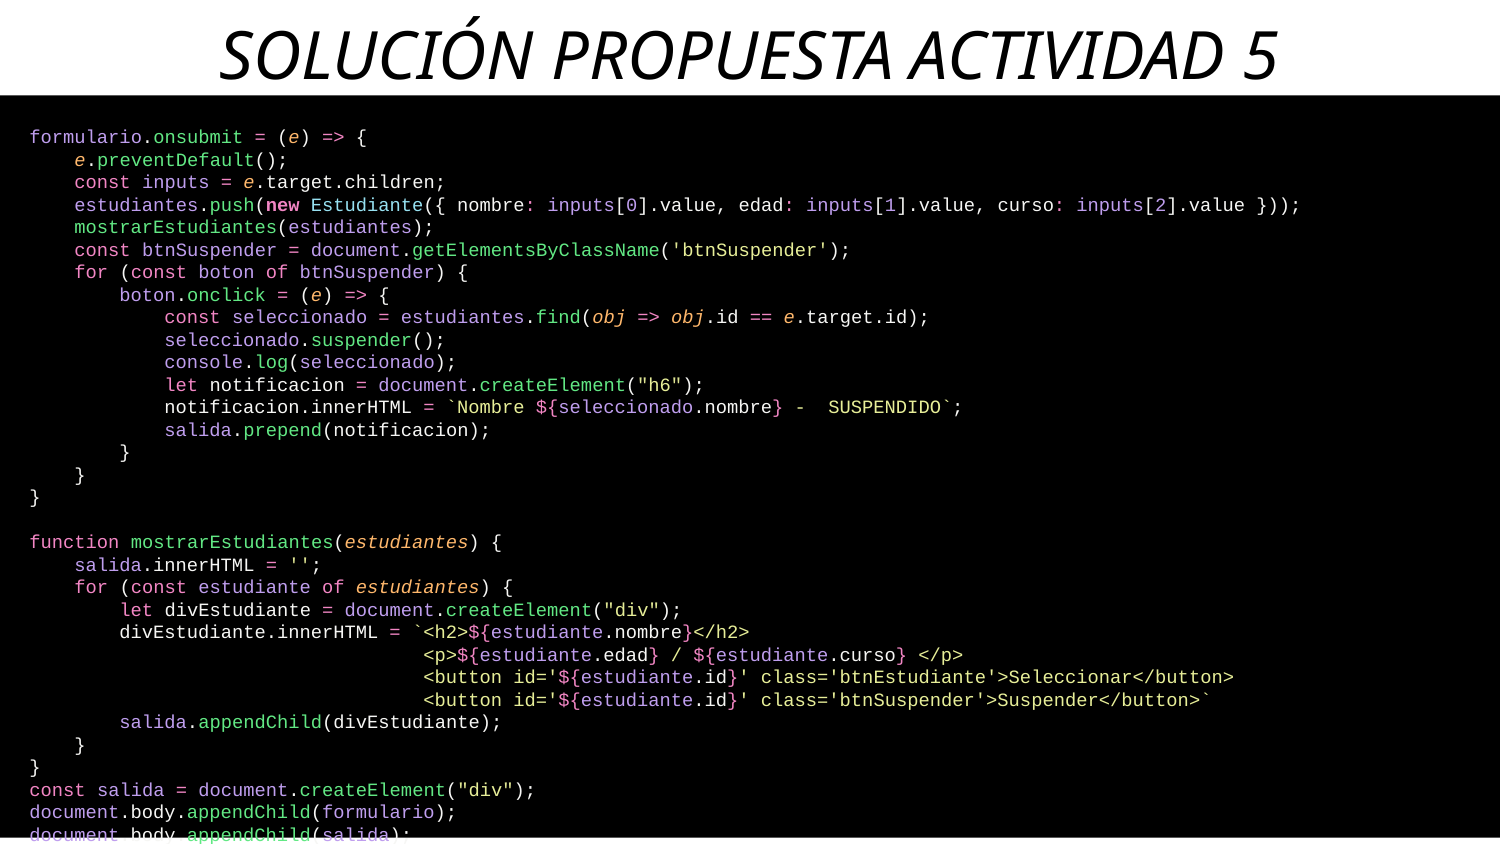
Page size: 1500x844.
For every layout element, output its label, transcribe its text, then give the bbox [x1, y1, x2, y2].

text_box formulario.onsubmit = (e) => { e.preventDefault(); const inputs = e.target.children; estudiantes.push(new Estudiante({ nombre: inputs[0].value, edad: inputs[1].value, curso: inputs[2].value })); mostrarEstudiantes(estudiantes); const btnSuspender = document.getElementsByClassName('btnSuspender'); for (const boton of btnSuspender) { boton.onclick = (e) => { const seleccionado = estudiantes.find(obj => obj.id == e.target.id); seleccionado.suspender(); console.log(seleccionado); let notificacion = document.createElement("h6"); notificacion.innerHTML = `Nombre ${seleccionado.nombre} - SUSPENDIDO`; salida.prepend(notificacion); } } } function mostrarEstudiantes(estudiantes) { salida.innerHTML = ''; for (const estudiante of estudiantes) { let divEstudiante = document.createElement("div"); divEstudiante.innerHTML = `<h2>${estudiante.nombre}</h2> <p>${estudiante.edad} / ${estudiante.curso} </p> <button id='${estudiante.id}' class='btnEstudiante'>Seleccionar</button> <button id='${estudiante.id}' class='btnSuspender'>Suspender</button>` salida.appendChild(divEstudiante); } } const salida = document.createElement("div"); document.body.appendChild(formulario); document.body.appendChild(salida); [0, 95, 1500, 838]
text_box SOLUCIÓN PROPUESTA ACTIVIDAD 5 [0, 0, 1500, 95]
